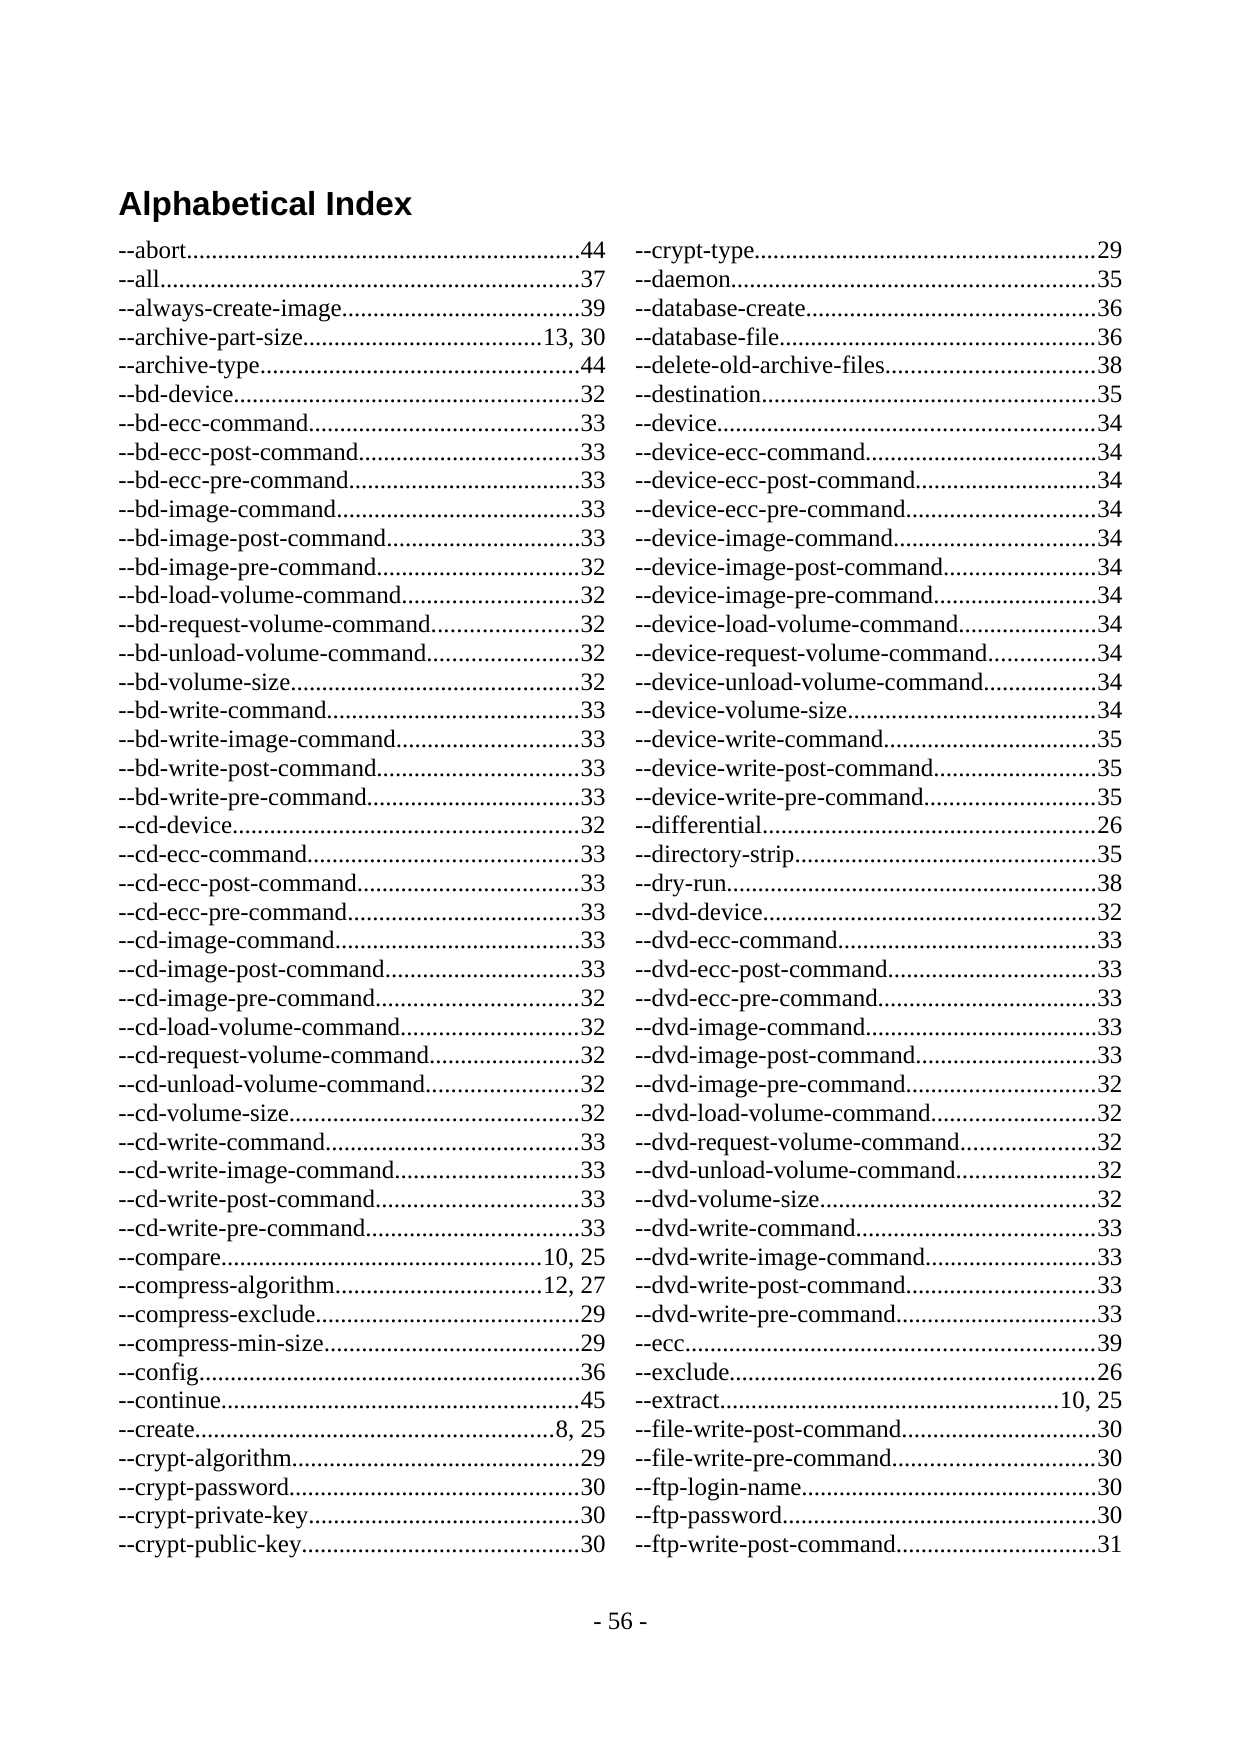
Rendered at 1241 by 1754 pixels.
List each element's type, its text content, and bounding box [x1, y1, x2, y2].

text --cd-ecc-command 33 [118, 839, 605, 868]
text --dvd-write-pre-command 33 [635, 1299, 1122, 1328]
text --cd-unload-volume-command 32 [118, 1069, 605, 1098]
text --always-create-image 39 [118, 293, 605, 322]
text --abort 44 [118, 235, 605, 264]
text --compress-min-size 29 [118, 1328, 605, 1357]
text --cd-volume-size 32 [118, 1098, 605, 1127]
text --device-image-command 34 [635, 523, 1122, 552]
text --dvd-write-command 33 [635, 1213, 1122, 1242]
text --device-request-volume-command 34 [635, 638, 1122, 667]
text --cd-write-command 33 [118, 1127, 605, 1155]
text --dvd-ecc-post-command 33 [635, 954, 1122, 983]
text --cd-load-volume-command 32 [118, 1012, 605, 1040]
text --device-unload-volume-command 34 [635, 667, 1122, 695]
text --file-write-pre-command 30 [635, 1443, 1122, 1472]
text --destination 35 [635, 379, 1122, 408]
text --extract 10, 25 [635, 1385, 1122, 1414]
text --database-file 36 [635, 322, 1122, 350]
text --cd-image-post-command 33 [118, 954, 605, 983]
text --ftp-write-post-command 31 [635, 1529, 1122, 1558]
text --bd-device 32 [118, 379, 605, 408]
text --all 37 [118, 264, 605, 293]
subtitle Alphabetical Index [118, 184, 1122, 223]
text --dvd-image-pre-command 32 [635, 1069, 1122, 1098]
text --cd-image-command 33 [118, 925, 605, 954]
text --device-load-volume-command 34 [635, 609, 1122, 638]
text --crypt-password 30 [118, 1472, 605, 1500]
text --compress-algorithm 12, 27 [118, 1270, 605, 1299]
text --dvd-volume-size 32 [635, 1184, 1122, 1213]
text --ftp-login-name 30 [635, 1472, 1122, 1500]
text --dvd-ecc-pre-command 33 [635, 983, 1122, 1012]
text --ecc 39 [635, 1328, 1122, 1357]
text --bd-write-command 33 [118, 695, 605, 724]
text --dvd-image-command 33 [635, 1012, 1122, 1040]
text --config 36 [118, 1357, 605, 1385]
text --cd-device 32 [118, 810, 605, 839]
text --device-ecc-post-command 34 [635, 465, 1122, 494]
text --bd-ecc-pre-command 33 [118, 465, 605, 494]
text --bd-unload-volume-command 32 [118, 638, 605, 667]
text --crypt-algorithm 29 [118, 1443, 605, 1472]
text --dvd-load-volume-command 32 [635, 1098, 1122, 1127]
text --bd-image-pre-command 32 [118, 552, 605, 580]
text --delete-old-archive-files 38 [635, 350, 1122, 379]
text --device-ecc-command 34 [635, 437, 1122, 465]
text --archive-type 44 [118, 350, 605, 379]
text --dvd-ecc-command 33 [635, 925, 1122, 954]
text --bd-write-post-command 33 [118, 753, 605, 782]
text --cd-request-volume-command 32 [118, 1040, 605, 1069]
text --archive-part-size 13, 30 [118, 322, 605, 350]
text --daemon 35 [635, 264, 1122, 293]
text --device-image-post-command 34 [635, 552, 1122, 580]
text --bd-write-pre-command 33 [118, 782, 605, 810]
text --cd-write-pre-command 33 [118, 1213, 605, 1242]
text --device-ecc-pre-command 34 [635, 494, 1122, 523]
text --dvd-write-post-command 33 [635, 1270, 1122, 1299]
text --device-write-command 35 [635, 724, 1122, 753]
text --bd-write-image-command 33 [118, 724, 605, 753]
text --device 34 [635, 408, 1122, 437]
text --dvd-write-image-command 33 [635, 1242, 1122, 1270]
text --create 8, 25 [118, 1414, 605, 1443]
text --bd-volume-size 32 [118, 667, 605, 695]
text --cd-write-image-command 33 [118, 1155, 605, 1184]
text --exclude 26 [635, 1357, 1122, 1385]
text --cd-write-post-command 33 [118, 1184, 605, 1213]
text --crypt-private-key 30 [118, 1500, 605, 1529]
text --device-image-pre-command 34 [635, 580, 1122, 609]
text --compare 10, 25 [118, 1242, 605, 1270]
text --cd-ecc-post-command 33 [118, 868, 605, 897]
text --dvd-request-volume-command 32 [635, 1127, 1122, 1155]
text --database-create 36 [635, 293, 1122, 322]
text --file-write-post-command 30 [635, 1414, 1122, 1443]
text --dvd-device 32 [635, 897, 1122, 925]
text --dvd-unload-volume-command 32 [635, 1155, 1122, 1184]
text --device-write-post-command 35 [635, 753, 1122, 782]
text --bd-ecc-post-command 33 [118, 437, 605, 465]
text --cd-ecc-pre-command 33 [118, 897, 605, 925]
text --device-write-pre-command 35 [635, 782, 1122, 810]
text --bd-request-volume-command 32 [118, 609, 605, 638]
text --device-volume-size 34 [635, 695, 1122, 724]
text --crypt-type 29 [635, 235, 1122, 264]
text --differential 26 [635, 810, 1122, 839]
text --directory-strip 35 [635, 839, 1122, 868]
text --bd-image-post-command 33 [118, 523, 605, 552]
text --bd-ecc-command 33 [118, 408, 605, 437]
text --cd-image-pre-command 32 [118, 983, 605, 1012]
text --crypt-public-key 30 [118, 1529, 605, 1558]
text --dry-run 38 [635, 868, 1122, 897]
text --continue 45 [118, 1385, 605, 1414]
text --ftp-password 30 [635, 1500, 1122, 1529]
text --dvd-image-post-command 33 [635, 1040, 1122, 1069]
text --bd-image-command 33 [118, 494, 605, 523]
text --bd-load-volume-command 32 [118, 580, 605, 609]
text --compress-exclude 29 [118, 1299, 605, 1328]
